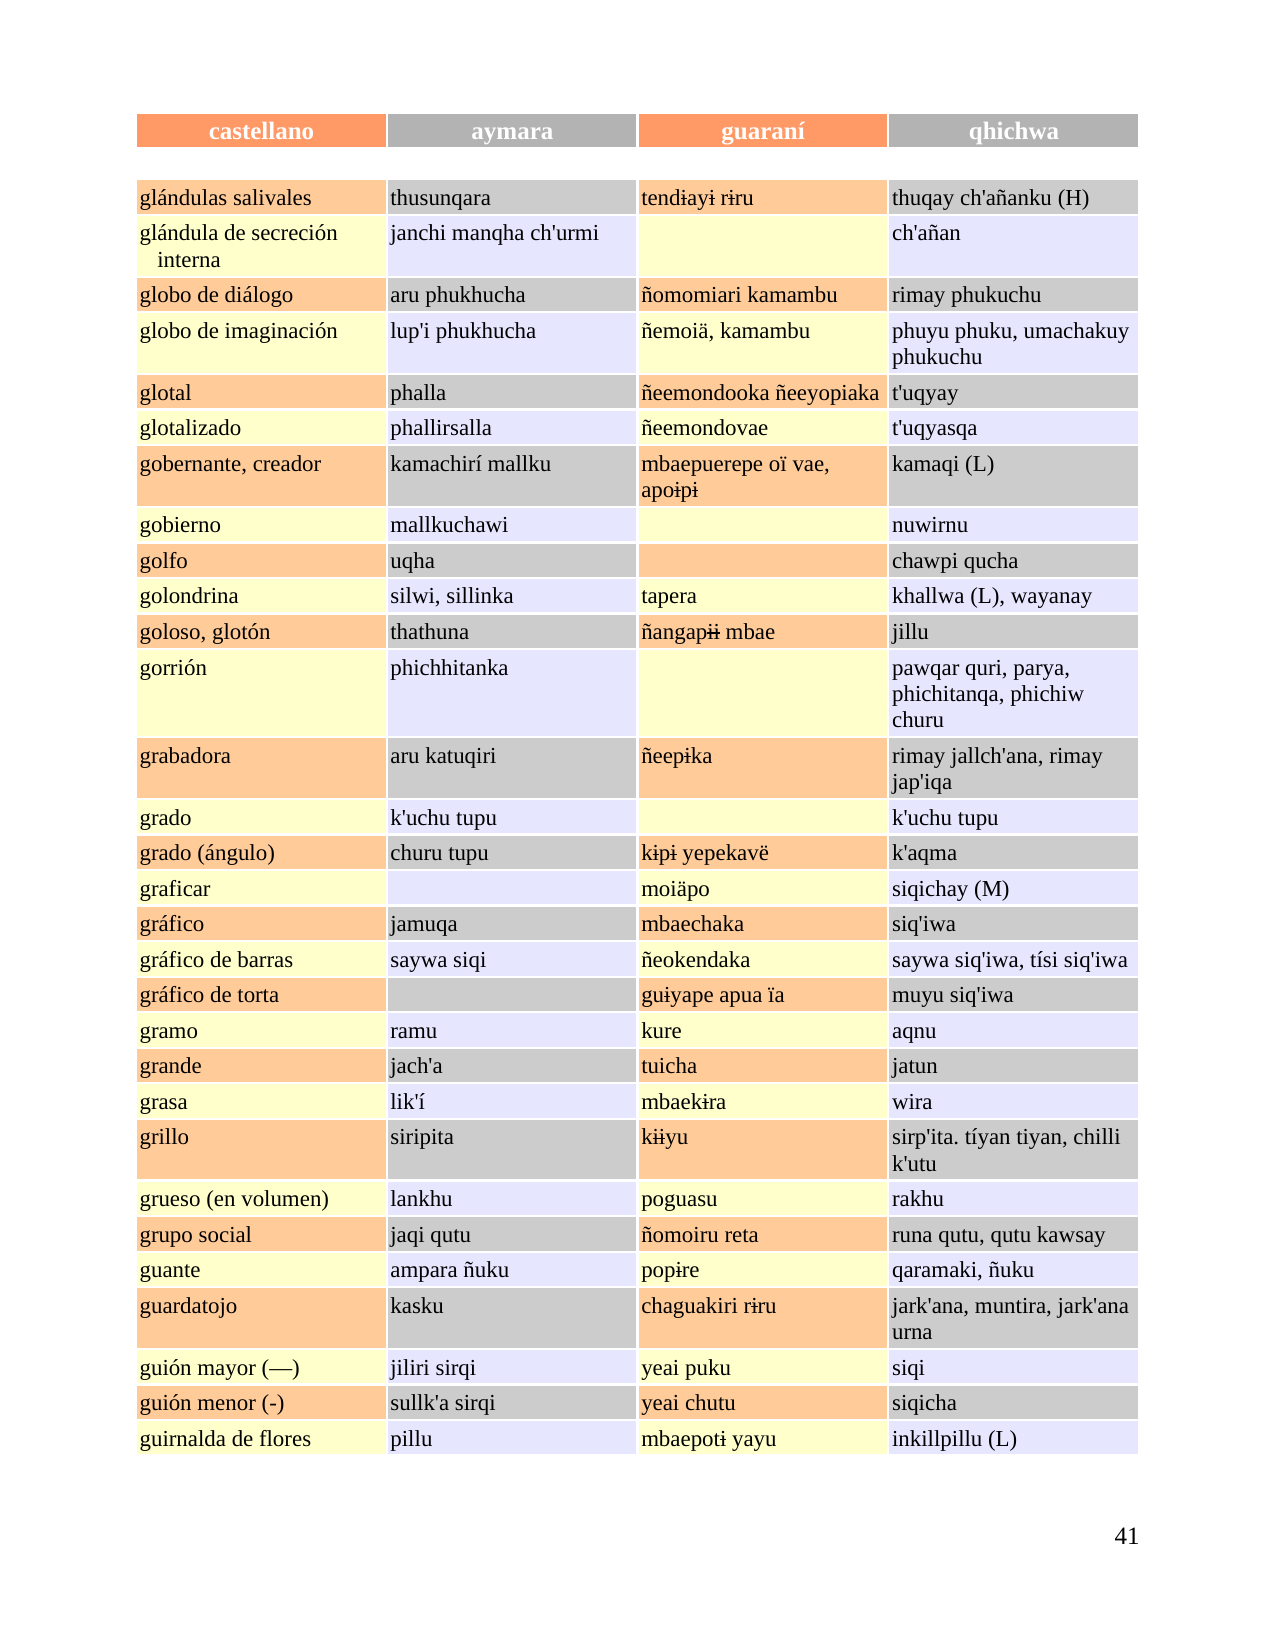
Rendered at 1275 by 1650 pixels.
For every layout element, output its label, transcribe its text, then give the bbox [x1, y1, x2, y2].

table_cell jillu [889, 615, 1138, 648]
table_cell guirnalda de flores [137, 1421, 386, 1454]
table_cell k'uchu tupu [388, 800, 636, 833]
table_cell thusunqara [388, 180, 636, 214]
table_cell lik'í [388, 1084, 636, 1118]
table_cell pawqar quri, parya, phichitanqa, phichiw churu [889, 650, 1138, 736]
table_cell churu tupu [388, 836, 636, 869]
table_cell [639, 508, 887, 541]
table_cell gráfico de barras [137, 942, 386, 976]
table_cell inkillpillu (L) [889, 1421, 1138, 1454]
table_cell qaramaki, ñuku [889, 1253, 1138, 1286]
table_cell jark'ana, muntira, jark'ana urna [889, 1288, 1138, 1348]
table_cell muyu siq'iwa [889, 978, 1138, 1011]
table_cell chawpi qucha [889, 544, 1138, 577]
table_cell yeai chutu [639, 1386, 887, 1419]
table_cell ramu [388, 1013, 636, 1047]
table_cell pillu [388, 1421, 636, 1454]
table_cell janchi manqha ch'urmi [388, 216, 636, 276]
table_cell ch'añan [889, 216, 1138, 276]
table_cell siqichay (M) [889, 871, 1138, 904]
table_cell grueso (en volumen) [137, 1182, 386, 1215]
table_cell aru phukhucha [388, 278, 636, 311]
table_cell jamuqa [388, 907, 636, 940]
table_cell jiliri sirqi [388, 1350, 636, 1383]
table_cell lankhu [388, 1182, 636, 1215]
table_cell [639, 800, 887, 833]
table_cell ñangapii mbae [639, 615, 887, 648]
table_cell t'uqyasqa [889, 411, 1138, 444]
table_cell siripita [388, 1120, 636, 1179]
table_cell poguasu [639, 1182, 887, 1215]
table_cell guante [137, 1253, 386, 1286]
table_cell mallkuchawi [388, 508, 636, 541]
table_cell ñomomiari kamambu [639, 278, 887, 311]
table_cell [639, 650, 887, 736]
table_cell siq'iwa [889, 907, 1138, 940]
table_cell [639, 544, 887, 577]
table_cell glándulas salivales [137, 180, 386, 214]
table_cell tendiayi riru [639, 180, 887, 214]
table_cell gobernante, creador [137, 446, 386, 506]
table_cell thathuna [388, 615, 636, 648]
table_cell [388, 978, 636, 1011]
table_cell [639, 216, 887, 276]
table_cell glotalizado [137, 411, 386, 444]
table_cell rakhu [889, 1182, 1138, 1215]
table_cell k'aqma [889, 836, 1138, 869]
table_cell glándula de secreción interna [137, 216, 386, 276]
table_cell siqicha [889, 1386, 1138, 1419]
table_cell t'uqyay [889, 375, 1138, 408]
table_cell jaqi qutu [388, 1217, 636, 1251]
table_cell gráfico [137, 907, 386, 940]
table_cell khallwa (L), wayanay [889, 579, 1138, 612]
table_cell gobierno [137, 508, 386, 541]
table_cell aqnu [889, 1013, 1138, 1047]
table_cell mbaechaka [639, 907, 887, 940]
table_cell aru katuqiri [388, 738, 636, 798]
table_cell chaguakiri riru [639, 1288, 887, 1348]
table_cell phuyu phuku, umachakuy phukuchu [889, 313, 1138, 373]
table_cell grado (ángulo) [137, 836, 386, 869]
table_cell kamachirí mallku [388, 446, 636, 506]
table_cell golfo [137, 544, 386, 577]
table_cell saywa siq'iwa, tísi siq'iwa [889, 942, 1138, 976]
table_cell ñeemondovae [639, 411, 887, 444]
table_cell [388, 871, 636, 904]
table_cell nuwirnu [889, 508, 1138, 541]
table_cell kasku [388, 1288, 636, 1348]
table_cell phichhitanka [388, 650, 636, 736]
table_cell globo de imaginación [137, 313, 386, 373]
table_cell thuqay ch'añanku (H) [889, 180, 1138, 214]
table_cell grillo [137, 1120, 386, 1179]
table_cell ñeemondooka ñeeyopiaka [639, 375, 887, 408]
table_cell guiyape apua ïa [639, 978, 887, 1011]
table_cell mbaepoti yayu [639, 1421, 887, 1454]
table_cell ampara ñuku [388, 1253, 636, 1286]
table_cell sullk'a sirqi [388, 1386, 636, 1419]
table_cell ñeokendaka [639, 942, 887, 976]
table_cell grasa [137, 1084, 386, 1118]
table_cell gráfico de torta [137, 978, 386, 1011]
table_cell mbaepuerepe oï vae, apoipi [639, 446, 887, 506]
table_cell yeai puku [639, 1350, 887, 1383]
table_cell k'uchu tupu [889, 800, 1138, 833]
table_cell jatun [889, 1049, 1138, 1082]
table_cell kipi yepekavë [639, 836, 887, 869]
table_cell ñemoiä, kamambu [639, 313, 887, 373]
table_cell runa qutu, qutu kawsay [889, 1217, 1138, 1251]
table_cell kiiyu [639, 1120, 887, 1179]
table_cell popire [639, 1253, 887, 1286]
table_cell graficar [137, 871, 386, 904]
table_cell tuicha [639, 1049, 887, 1082]
table_cell silwi, sillinka [388, 579, 636, 612]
table_cell sirp'ita. tíyan tiyan, chilli k'utu [889, 1120, 1138, 1179]
table_cell ñeepika [639, 738, 887, 798]
table_cell grupo social [137, 1217, 386, 1251]
table_cell jach'a [388, 1049, 636, 1082]
table_cell kamaqi (L) [889, 446, 1138, 506]
table_cell grande [137, 1049, 386, 1082]
table_cell rimay jallch'ana, rimay jap'iqa [889, 738, 1138, 798]
table_cell saywa siqi [388, 942, 636, 976]
table_cell tapera [639, 579, 887, 612]
table_cell wira [889, 1084, 1138, 1118]
table_cell golondrina [137, 579, 386, 612]
table_cell lup'i phukhucha [388, 313, 636, 373]
table_cell siqi [889, 1350, 1138, 1383]
table_cell globo de diálogo [137, 278, 386, 311]
table_cell phallirsalla [388, 411, 636, 444]
table_cell gorrión [137, 650, 386, 736]
table_cell guardatojo [137, 1288, 386, 1348]
table_cell goloso, glotón [137, 615, 386, 648]
table_cell uqha [388, 544, 636, 577]
table_cell rimay phukuchu [889, 278, 1138, 311]
table_cell phalla [388, 375, 636, 408]
table_cell guión mayor (—) [137, 1350, 386, 1383]
table_cell glotal [137, 375, 386, 408]
table_cell moiäpo [639, 871, 887, 904]
table_cell gramo [137, 1013, 386, 1047]
table_cell grabadora [137, 738, 386, 798]
table_cell guión menor (-) [137, 1386, 386, 1419]
table_cell ñomoiru reta [639, 1217, 887, 1251]
table_cell kure [639, 1013, 887, 1047]
table_cell grado [137, 800, 386, 833]
table_cell mbaekira [639, 1084, 887, 1118]
